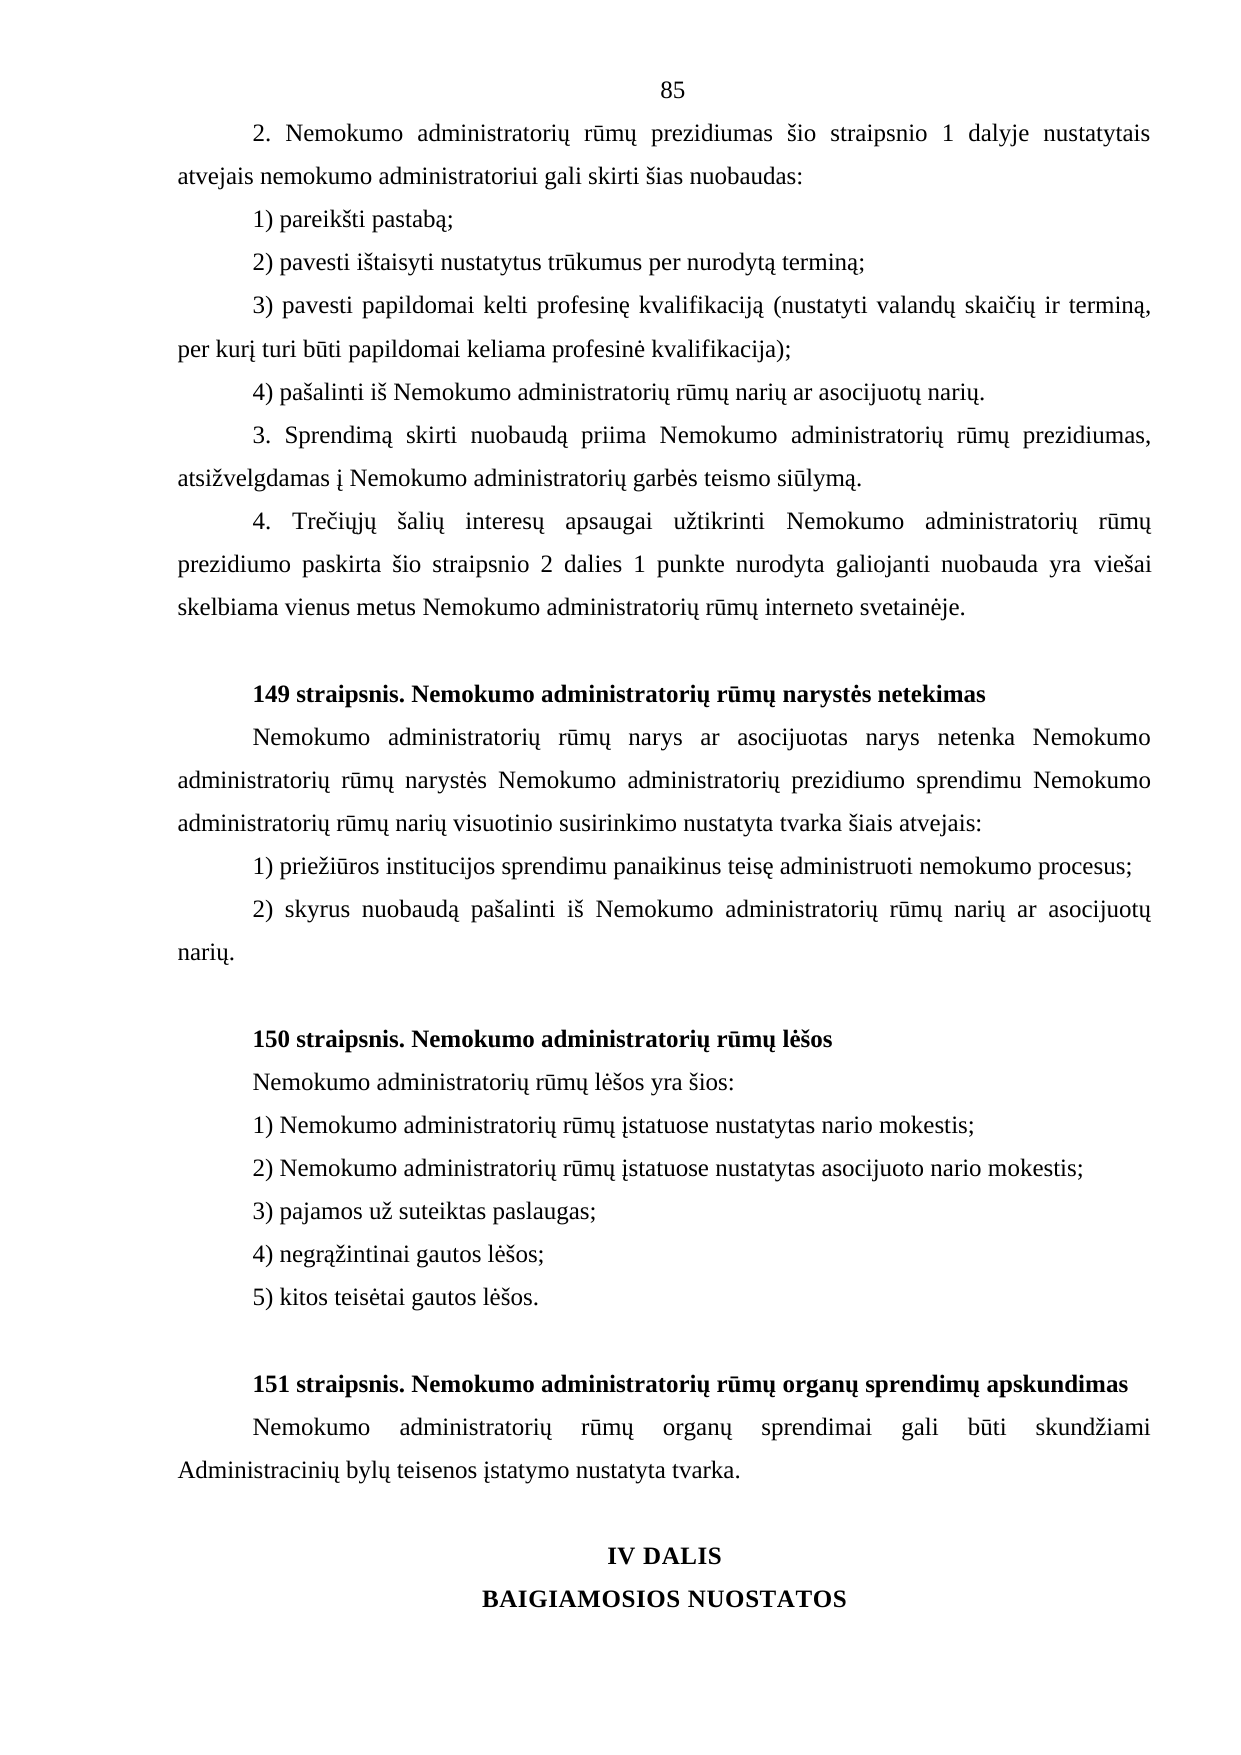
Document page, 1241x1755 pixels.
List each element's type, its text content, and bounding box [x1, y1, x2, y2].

text 4) negrąžintinai gautos lėšos; [177, 1239, 1152, 1268]
text IV DALIS [177, 1541, 1152, 1570]
text BAIGIAMOSIOS NUOSTATOS [177, 1584, 1152, 1613]
text 149 straipsnis. Nemokumo administratorių rūmų narystės netekimas [177, 679, 1152, 707]
text 4. Trečiųjų šalių interesų apsaugai užtikrinti Nemokumo administratorių rūmų prezidiumo paskirta šio straipsnio 2 dalies 1 punkte nurodyta galiojanti nuobauda yra viešai skelbiama vienus metus Nemokumo administratorių rūmų interneto svetainėje. [177, 506, 1152, 621]
text 1) priežiūros institucijos sprendimu panaikinus teisę administruoti nemokumo procesus; [177, 851, 1152, 880]
text 2) pavesti ištaisyti nustatytus trūkumus per nurodytą terminą; [177, 247, 1152, 276]
text 4) pašalinti iš Nemokumo administratorių rūmų narių ar asocijuotų narių. [177, 377, 1152, 406]
text 150 straipsnis. Nemokumo administratorių rūmų lėšos [177, 1024, 1152, 1052]
text 3. Sprendimą skirti nuobaudą priima Nemokumo administratorių rūmų prezidiumas, atsižvelgdamas į Nemokumo administratorių garbės teismo siūlymą. [177, 420, 1152, 492]
text 2) skyrus nuobaudą pašalinti iš Nemokumo administratorių rūmų narių ar asocijuotų narių. [177, 894, 1152, 966]
text 1) pareikšti pastabą; [177, 204, 1152, 233]
text Nemokumo administratorių rūmų lėšos yra šios: [177, 1067, 1152, 1096]
text Nemokumo administratorių rūmų narys ar asocijuotas narys netenka Nemokumo administratorių rūmų narystės Nemokumo administratorių prezidiumo sprendimu Nemokumo administratorių rūmų narių visuotinio susirinkimo nustatyta tvarka šiais atvejais: [177, 722, 1152, 837]
text 5) kitos teisėtai gautos lėšos. [177, 1282, 1152, 1311]
text Nemokumo administratorių rūmų organų sprendimai gali būti skundžiami Administracinių bylų teisenos įstatymo nustatyta tvarka. [177, 1412, 1152, 1484]
text 1) Nemokumo administratorių rūmų įstatuose nustatytas nario mokestis; [177, 1110, 1152, 1139]
text 3) pavesti papildomai kelti profesinę kvalifikaciją (nustatyti valandų skaičių ir terminą, per kurį turi būti papildomai keliama profesinė kvalifikacija); [177, 291, 1152, 362]
text 2) Nemokumo administratorių rūmų įstatuose nustatytas asocijuoto nario mokestis; [177, 1153, 1152, 1182]
text 151 straipsnis. Nemokumo administratorių rūmų organų sprendimų apskundimas [177, 1369, 1152, 1397]
text 2. Nemokumo administratorių rūmų prezidiumas šio straipsnio 1 dalyje nustatytais atvejais nemokumo administratoriui gali skirti šias nuobaudas: [177, 118, 1152, 190]
text 3) pajamos už suteiktas paslaugas; [177, 1196, 1152, 1225]
